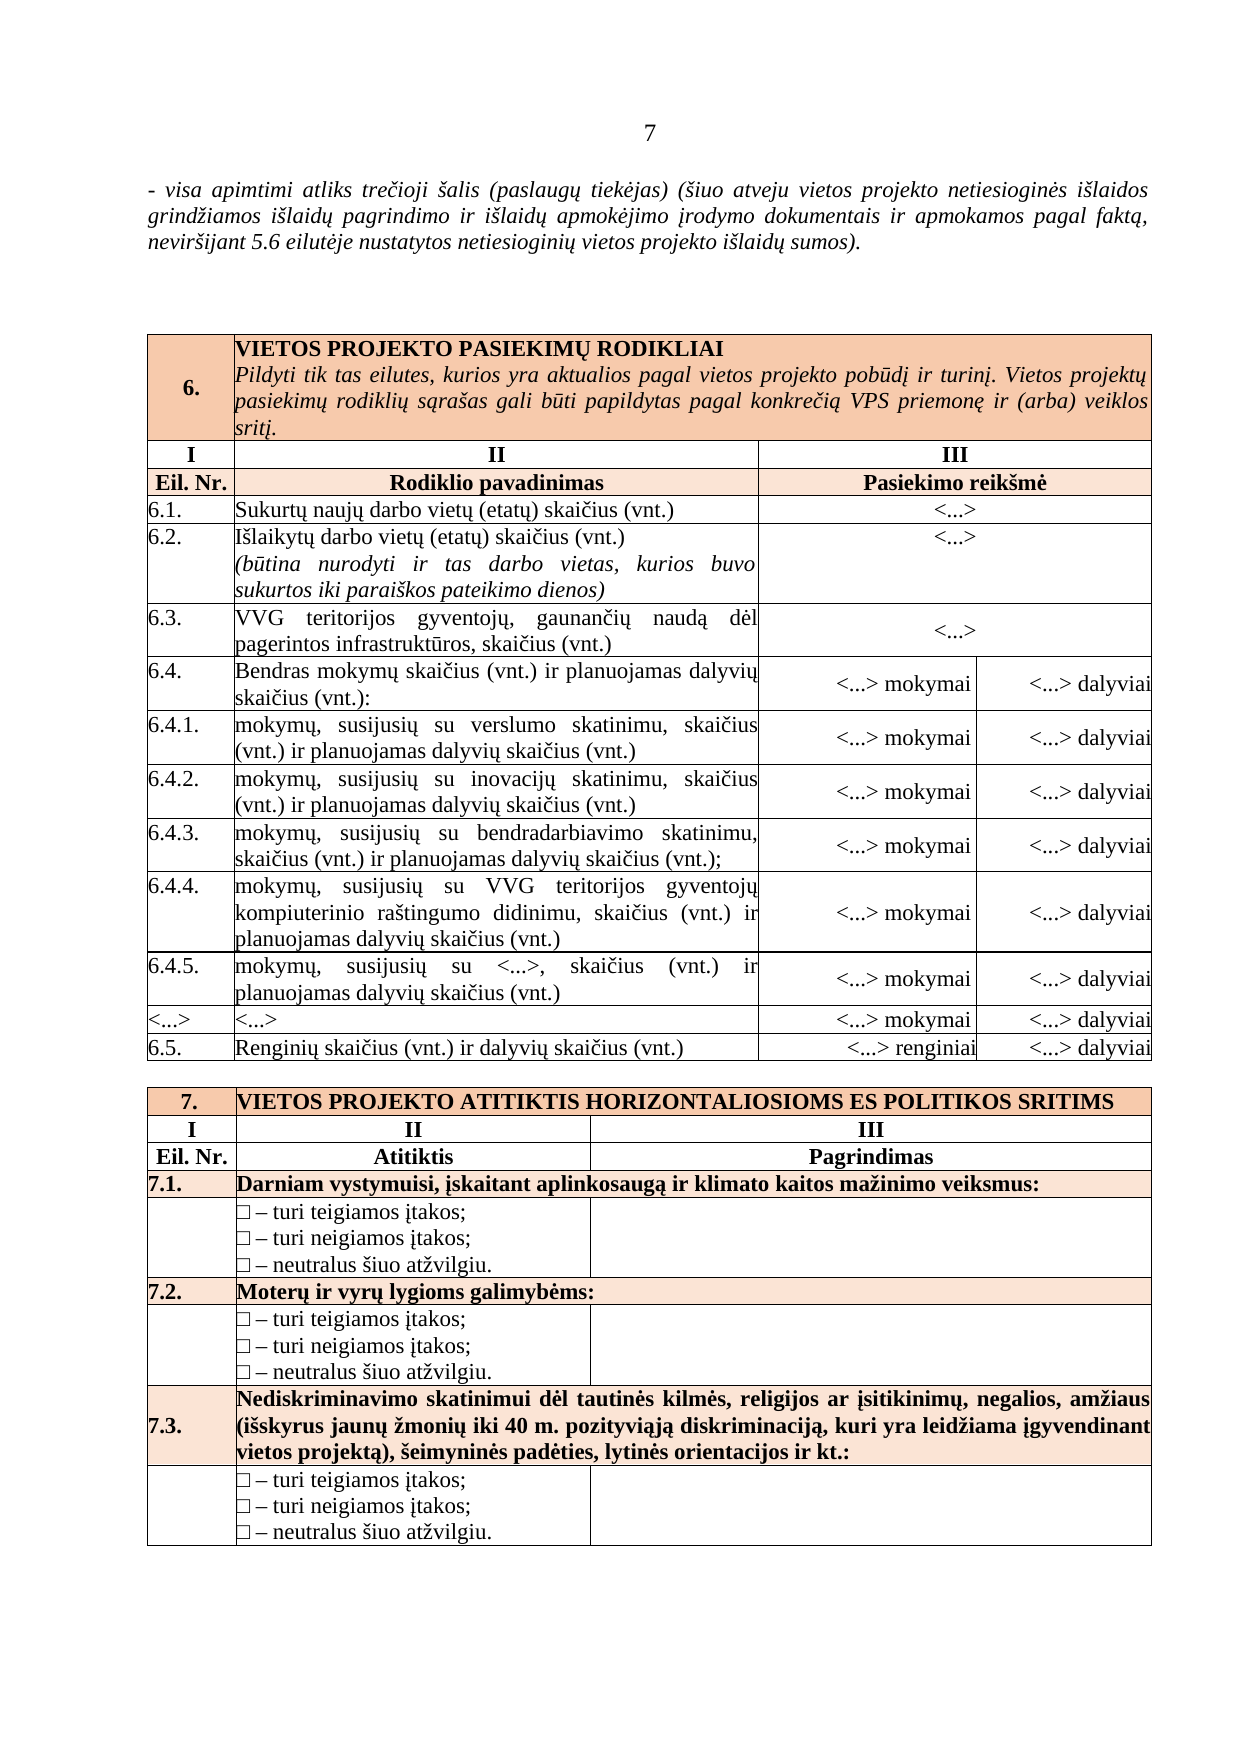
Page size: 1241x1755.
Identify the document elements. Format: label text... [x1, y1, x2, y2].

table_cell [591, 1466, 1151, 1545]
table_cell <...> dalyviai [977, 819, 1151, 871]
table_cell Pagrindimas [591, 1143, 1151, 1169]
table_header 6. [148, 335, 234, 440]
table_cell 6.2. [148, 524, 234, 602]
table_cell <...> mokymai [759, 711, 976, 764]
table_cell □ – turi teigiamos įtakos; □ – turi neigiamos įtakos; □ – neutralus šiuo atžvilgiu. [237, 1198, 590, 1277]
text - visa apimtimi atliks trečioji šalis (paslaugų tiekėjas) (šiuo atveju vietos projekto netiesioginės išlaidos grindžiamos išlaidų pagrindimo ir išlaidų apmokėjimo įrodymo dokumentais ir apmokamos pagal faktą, neviršijant 5.6 eilutėje nustatytos netiesioginių vietos projekto išlaidų sumos). [148, 176, 1152, 255]
table_cell <...> dalyviai [977, 872, 1151, 951]
table_cell <...> dalyviai [977, 1006, 1151, 1032]
table_cell 6.1. [148, 496, 234, 522]
table_cell [591, 1305, 1151, 1384]
table_cell 6.4.1. [148, 711, 234, 764]
table_cell <...> dalyviai [977, 711, 1151, 764]
table_cell <...> mokymai [759, 819, 976, 871]
table_cell <...> [148, 1006, 234, 1032]
table_cell <...> mokymai [759, 765, 976, 817]
table_cell 6.4.3. [148, 819, 234, 871]
table_cell III [591, 1116, 1151, 1142]
table_cell [148, 1466, 236, 1545]
table_cell 6.4.4. [148, 872, 234, 951]
table_cell Renginių skaičius (vnt.) ir dalyvių skaičius (vnt.) [235, 1034, 758, 1060]
table_cell <...> dalyviai [977, 1034, 1151, 1060]
table_cell <...> dalyviai [977, 657, 1151, 710]
table_cell <...> [759, 524, 1151, 602]
table_cell <...> [759, 604, 1151, 656]
table_cell I [148, 441, 234, 468]
table_cell 6.4.2. [148, 765, 234, 817]
table_cell Eil. Nr. [148, 469, 234, 495]
table_cell Sukurtų naujų darbo vietų (etatų) skaičius (vnt.) [235, 496, 758, 522]
table_cell II [237, 1116, 590, 1142]
table_cell 7.3. [148, 1386, 236, 1464]
table_cell <...> mokymai [759, 872, 976, 951]
table_cell mokymų, susijusių su VVG teritorijos gyventojų kompiuterinio raštingumo didinimu, skaičius (vnt.) ir planuojamas dalyvių skaičius (vnt.) [235, 872, 758, 951]
table_cell <...> dalyviai [977, 765, 1151, 817]
table_cell mokymų, susijusių su inovacijų skatinimu, skaičius (vnt.) ir planuojamas dalyvių skaičius (vnt.) [235, 765, 758, 817]
table_header 7. [148, 1088, 236, 1115]
table_cell [148, 1198, 236, 1277]
table_cell Bendras mokymų skaičius (vnt.) ir planuojamas dalyvių skaičius (vnt.): [235, 657, 758, 710]
table_cell 6.5. [148, 1034, 234, 1060]
table_cell mokymų, susijusių su bendradarbiavimo skatinimu, skaičius (vnt.) ir planuojamas dalyvių skaičius (vnt.); [235, 819, 758, 871]
table_cell Eil. Nr. [148, 1143, 236, 1169]
table_cell Rodiklio pavadinimas [235, 469, 758, 495]
table_cell III [759, 441, 1151, 468]
table_cell <...> mokymai [759, 657, 976, 710]
table_cell 6.4.5. [148, 953, 234, 1005]
table_cell I [148, 1116, 236, 1142]
table_cell mokymų, susijusių su verslumo skatinimu, skaičius (vnt.) ir planuojamas dalyvių skaičius (vnt.) [235, 711, 758, 764]
table_cell Moterų ir vyrų lygioms galimybėms: [237, 1278, 1151, 1304]
table_cell □ – turi teigiamos įtakos; □ – turi neigiamos įtakos; □ – neutralus šiuo atžvilgiu. [237, 1305, 590, 1384]
table_cell 7.1. [148, 1171, 236, 1197]
table_header VIETOS PROJEKTO ATITIKTIS HORIZONTALIOSIOMS ES POLITIKOS SRITIMS [237, 1088, 1151, 1115]
table_cell <...> mokymai [759, 1006, 976, 1032]
table_cell <...> renginiai [759, 1034, 976, 1060]
table_cell <...> [759, 496, 1151, 522]
table_cell <...> mokymai [759, 953, 976, 1005]
table_cell Darniam vystymuisi, įskaitant aplinkosaugą ir klimato kaitos mažinimo veiksmus: [237, 1171, 1151, 1197]
table_cell Pasiekimo reikšmė [759, 469, 1151, 495]
table_cell VVG teritorijos gyventojų, gaunančių naudą dėl pagerintos infrastruktūros, skaičius (vnt.) [235, 604, 758, 656]
table_cell 6.3. [148, 604, 234, 656]
table_cell 6.4. [148, 657, 234, 710]
table_cell □ – turi teigiamos įtakos; □ – turi neigiamos įtakos; □ – neutralus šiuo atžvilgiu. [237, 1466, 590, 1545]
table_header VIETOS PROJEKTO PASIEKIMŲ RODIKLIAI Pildyti tik tas eilutes, kurios yra aktualios pagal vietos projekto pobūdį ir turinį. Vietos projektų pasiekimų rodiklių sąrašas gali būti papildytas pagal konkrečią VPS priemonę ir (arba) veiklos sritį. [235, 335, 1151, 440]
table_cell <...> [235, 1006, 758, 1032]
table_cell Nediskriminavimo skatinimui dėl tautinės kilmės, religijos ar įsitikinimų, negalios, amžiaus (išskyrus jaunų žmonių iki 40 m. pozityviąją diskriminaciją, kuri yra leidžiama įgyvendinant vietos projektą), šeimyninės padėties, lytinės orientacijos ir kt.: [237, 1386, 1151, 1464]
table_cell Atitiktis [237, 1143, 590, 1169]
table_cell <...> dalyviai [977, 953, 1151, 1005]
table_cell 7.2. [148, 1278, 236, 1304]
table_cell [148, 1305, 236, 1384]
table_cell mokymų, susijusių su <...>, skaičius (vnt.) ir planuojamas dalyvių skaičius (vnt.) [235, 953, 758, 1005]
table_cell Išlaikytų darbo vietų (etatų) skaičius (vnt.) (būtina nurodyti ir tas darbo vietas, kurios buvo sukurtos iki paraiškos pateikimo dienos) [235, 524, 758, 602]
table_cell [591, 1198, 1151, 1277]
table_cell II [235, 441, 758, 468]
